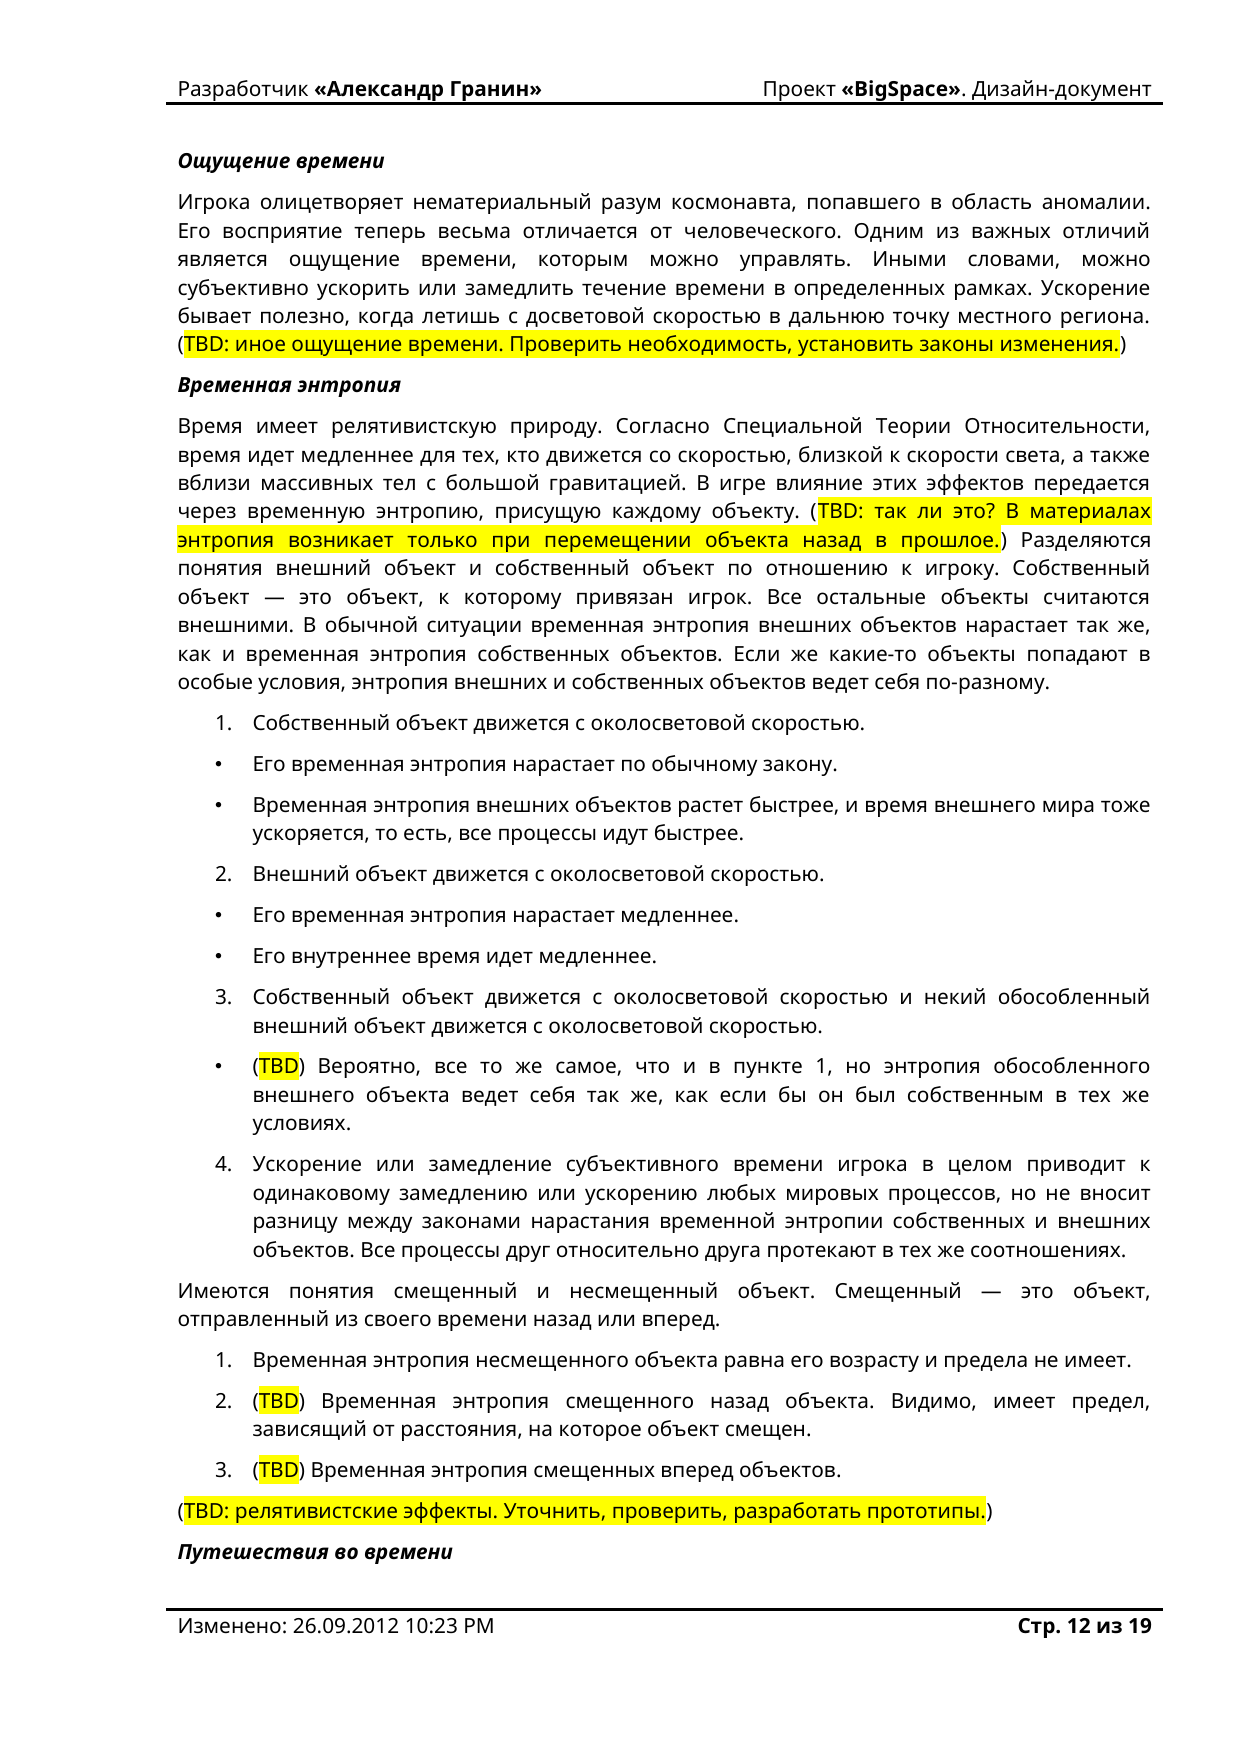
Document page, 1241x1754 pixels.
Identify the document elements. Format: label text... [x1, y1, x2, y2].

list Его внутреннее время идет медленнее. [215, 941, 1152, 970]
text Временная энтропия [177, 370, 1152, 399]
text Игрока олицетворяет нематериальный разум космонавта, попавшего в область аномалии. Его восприятие теперь весьма отличается от человеческого. Одним из важных отличий является ощущение времени, которым можно управлять. Иными словами, можно субъективно ускорить или замедлить течение времени в определенных рамках. Ускорение бывает полезно, когда летишь с досветовой скоростью в дальнюю точку местного региона. (TBD: иное ощущение времени. Проверить необходимость, установить законы изменения.) [177, 187, 1152, 358]
list Временная энтропия внешних объектов растет быстрее, и время внешнего мира тоже ускоряется, то есть, все процессы идут быстрее. [215, 790, 1152, 847]
list Собственный объект движется с околосветовой скоростью и некий обособленный внешний объект движется с околосветовой скоростью. [215, 982, 1152, 1039]
text Путешествия во времени [177, 1537, 1152, 1566]
list Внешний объект движется с околосветовой скоростью. [215, 859, 1152, 888]
text Ощущение времени [177, 146, 1152, 175]
text Время имеет релятивистскую природу. Согласно Специальной Теории Относительности, время идет медленнее для тех, кто движется со скоростью, близкой к скорости света, а также вблизи массивных тел с большой гравитацией. В игре влияние этих эффектов передается через временную энтропию, присущую каждому объекту. (TBD: так ли это? В материалах энтропия возникает только при перемещении объекта назад в прошлое.) Разделяются понятия внешний объект и собственный объект по отношению к игроку. Собственный объект — это объект, к которому привязан игрок. Все остальные объекты считаются внешними. В обычной ситуации временная энтропия внешних объектов нарастает так же, как и временная энтропия собственных объектов. Если же какие-то объекты попадают в особые условия, энтропия внешних и собственных объектов ведет себя по-разному. [177, 411, 1152, 696]
text Имеются понятия смещенный и несмещенный объект. Смещенный — это объект, отправленный из своего времени назад или вперед. [177, 1276, 1152, 1333]
list (TBD) Временная энтропия смещенных вперед объектов. [215, 1455, 1152, 1484]
list (TBD) Временная энтропия смещенного назад объекта. Видимо, имеет предел, зависящий от расстояния, на которое объект смещен. [215, 1386, 1152, 1443]
list Ускорение или замедление субъективного времени игрока в целом приводит к одинаковому замедлению или ускорению любых мировых процессов, но не вносит разницу между законами нарастания временной энтропии собственных и внешних объектов. Все процессы друг относительно друга протекают в тех же соотношениях. [215, 1149, 1152, 1263]
list Собственный объект движется с околосветовой скоростью. [215, 708, 1152, 737]
list (TBD) Вероятно, все то же самое, что и в пункте 1, но энтропия обособленного внешнего объекта ведет себя так же, как если бы он был собственным в тех же условиях. [215, 1052, 1152, 1137]
text (TBD: релятивистские эффекты. Уточнить, проверить, разработать прототипы.) [177, 1496, 1152, 1525]
list Его временная энтропия нарастает по обычному закону. [215, 749, 1152, 778]
list Его временная энтропия нарастает медленнее. [215, 900, 1152, 929]
list Временная энтропия несмещенного объекта равна его возрасту и предела не имеет. [215, 1345, 1152, 1373]
